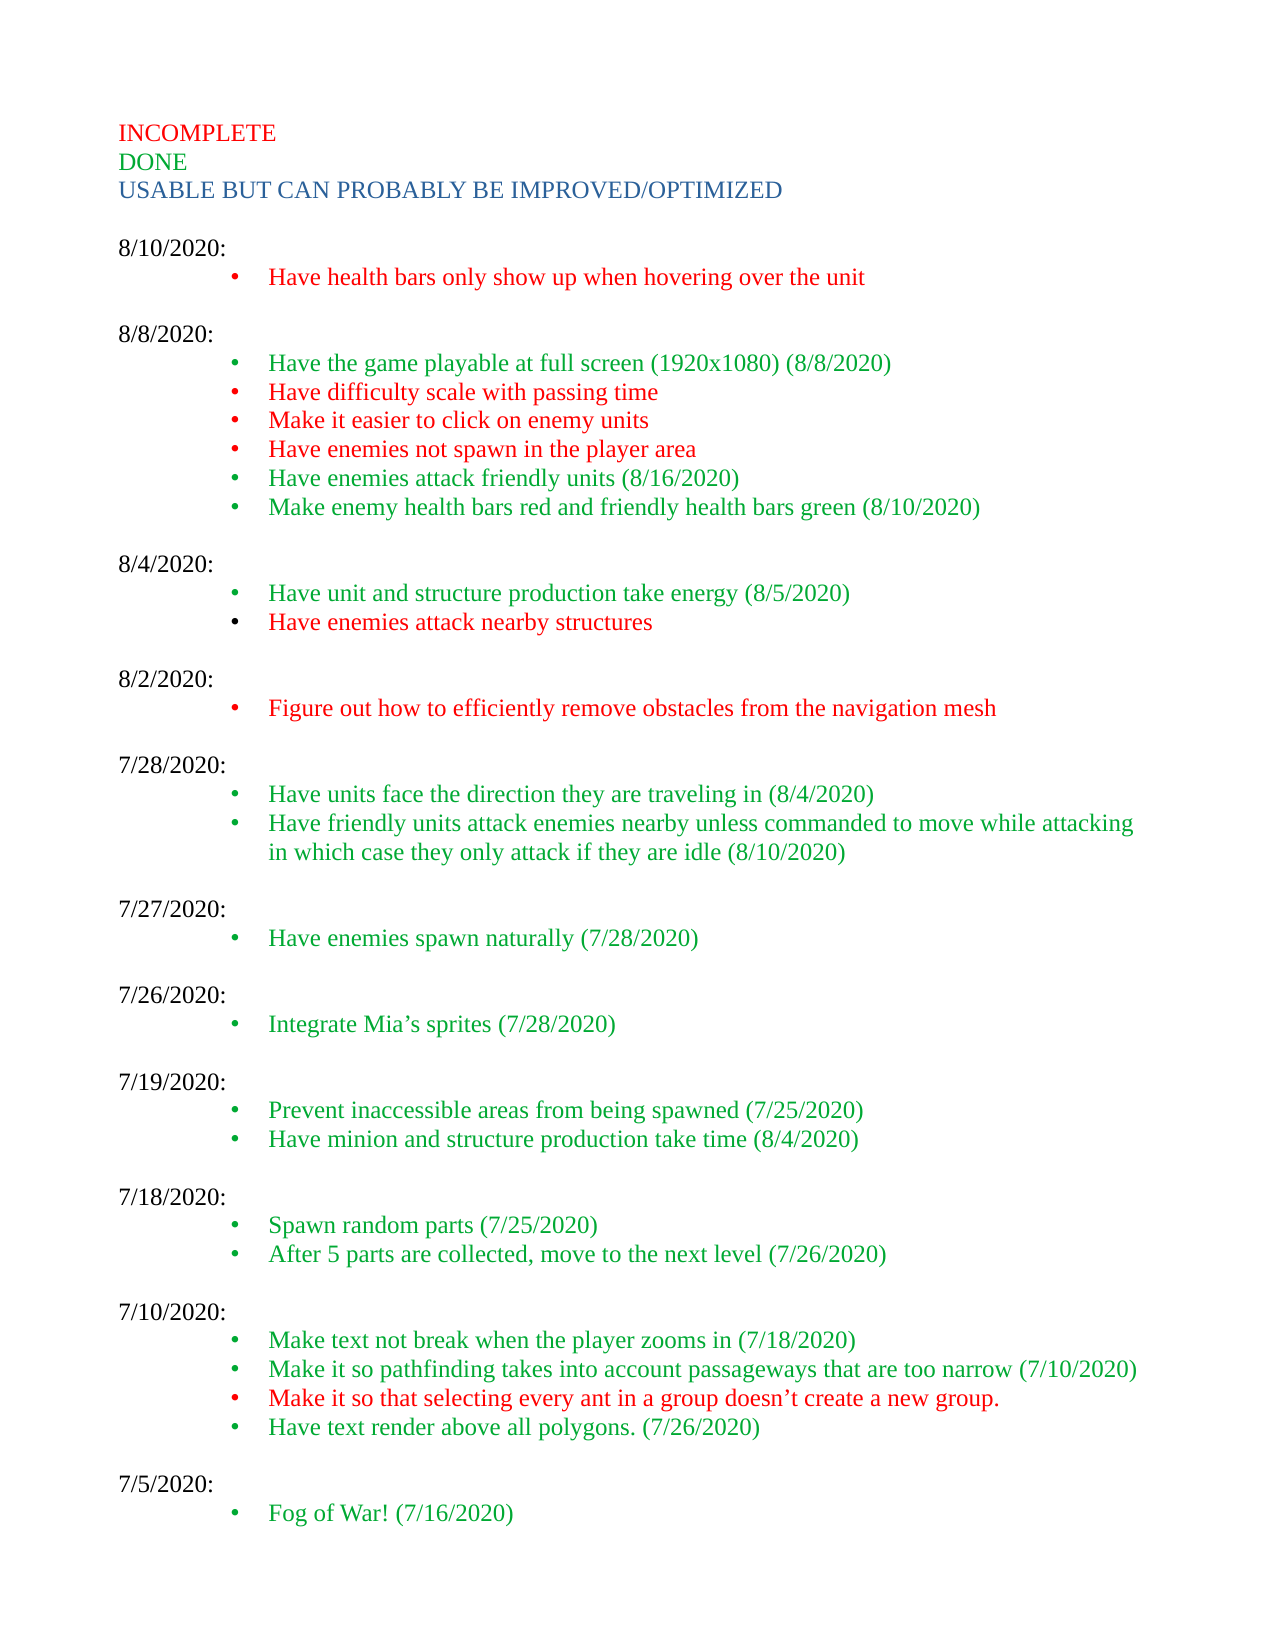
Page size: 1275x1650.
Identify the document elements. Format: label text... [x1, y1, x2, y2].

list Make enemy health bars red and friendly health bars green (8/10/2020) [231, 492, 1157, 521]
list Have enemies not spawn in the player area [231, 434, 1157, 463]
list Integrate Mia’s sprites (7/28/2020) [231, 1009, 1157, 1038]
list Have text render above all polygons. (7/26/2020) [231, 1412, 1157, 1441]
list Have enemies attack nearby structures [231, 607, 1157, 636]
list After 5 parts are collected, move to the next level (7/26/2020) [231, 1239, 1157, 1268]
list Spawn random parts (7/25/2020) [231, 1211, 1157, 1239]
text 7/18/2020: [118, 1182, 1157, 1211]
text 8/10/2020: [118, 233, 1157, 262]
text 7/5/2020: [118, 1469, 1157, 1498]
text 8/8/2020: [118, 319, 1157, 348]
text 7/10/2020: [118, 1297, 1157, 1326]
text 8/4/2020: [118, 549, 1157, 578]
list Fog of War! (7/16/2020) [231, 1498, 1157, 1527]
list Have friendly units attack enemies nearby unless commanded to move while attacking in which case they only attack if they are idle (8/10/2020) [231, 808, 1157, 866]
list Make it so pathfinding takes into account passageways that are too narrow (7/10/2020) [231, 1354, 1157, 1383]
list Have health bars only show up when hovering over the unit [231, 262, 1157, 291]
list Have enemies attack friendly units (8/16/2020) [231, 463, 1157, 492]
list Have units face the direction they are traveling in (8/4/2020) [231, 779, 1157, 808]
list Make text not break when the player zooms in (7/18/2020) [231, 1326, 1157, 1354]
list Make it so that selecting every ant in a group doesn’t create a new group. [231, 1383, 1157, 1412]
list Prevent inaccessible areas from being spawned (7/25/2020) [231, 1096, 1157, 1124]
list Have unit and structure production take energy (8/5/2020) [231, 578, 1157, 607]
text 7/19/2020: [118, 1067, 1157, 1096]
list Have minion and structure production take time (8/4/2020) [231, 1124, 1157, 1153]
list Figure out how to efficiently remove obstacles from the navigation mesh [231, 693, 1157, 722]
list Have difficulty scale with passing time [231, 377, 1157, 406]
text INCOMPLETE [118, 118, 1157, 147]
text 8/2/2020: [118, 664, 1157, 693]
text DONE [118, 147, 1157, 176]
list Have enemies spawn naturally (7/28/2020) [231, 923, 1157, 952]
text 7/27/2020: [118, 894, 1157, 923]
list Have the game playable at full screen (1920x1080) (8/8/2020) [231, 348, 1157, 377]
list Make it easier to click on enemy units [231, 406, 1157, 434]
text USABLE BUT CAN PROBABLY BE IMPROVED/OPTIMIZED [118, 176, 1157, 204]
text 7/26/2020: [118, 981, 1157, 1009]
text 7/28/2020: [118, 751, 1157, 779]
